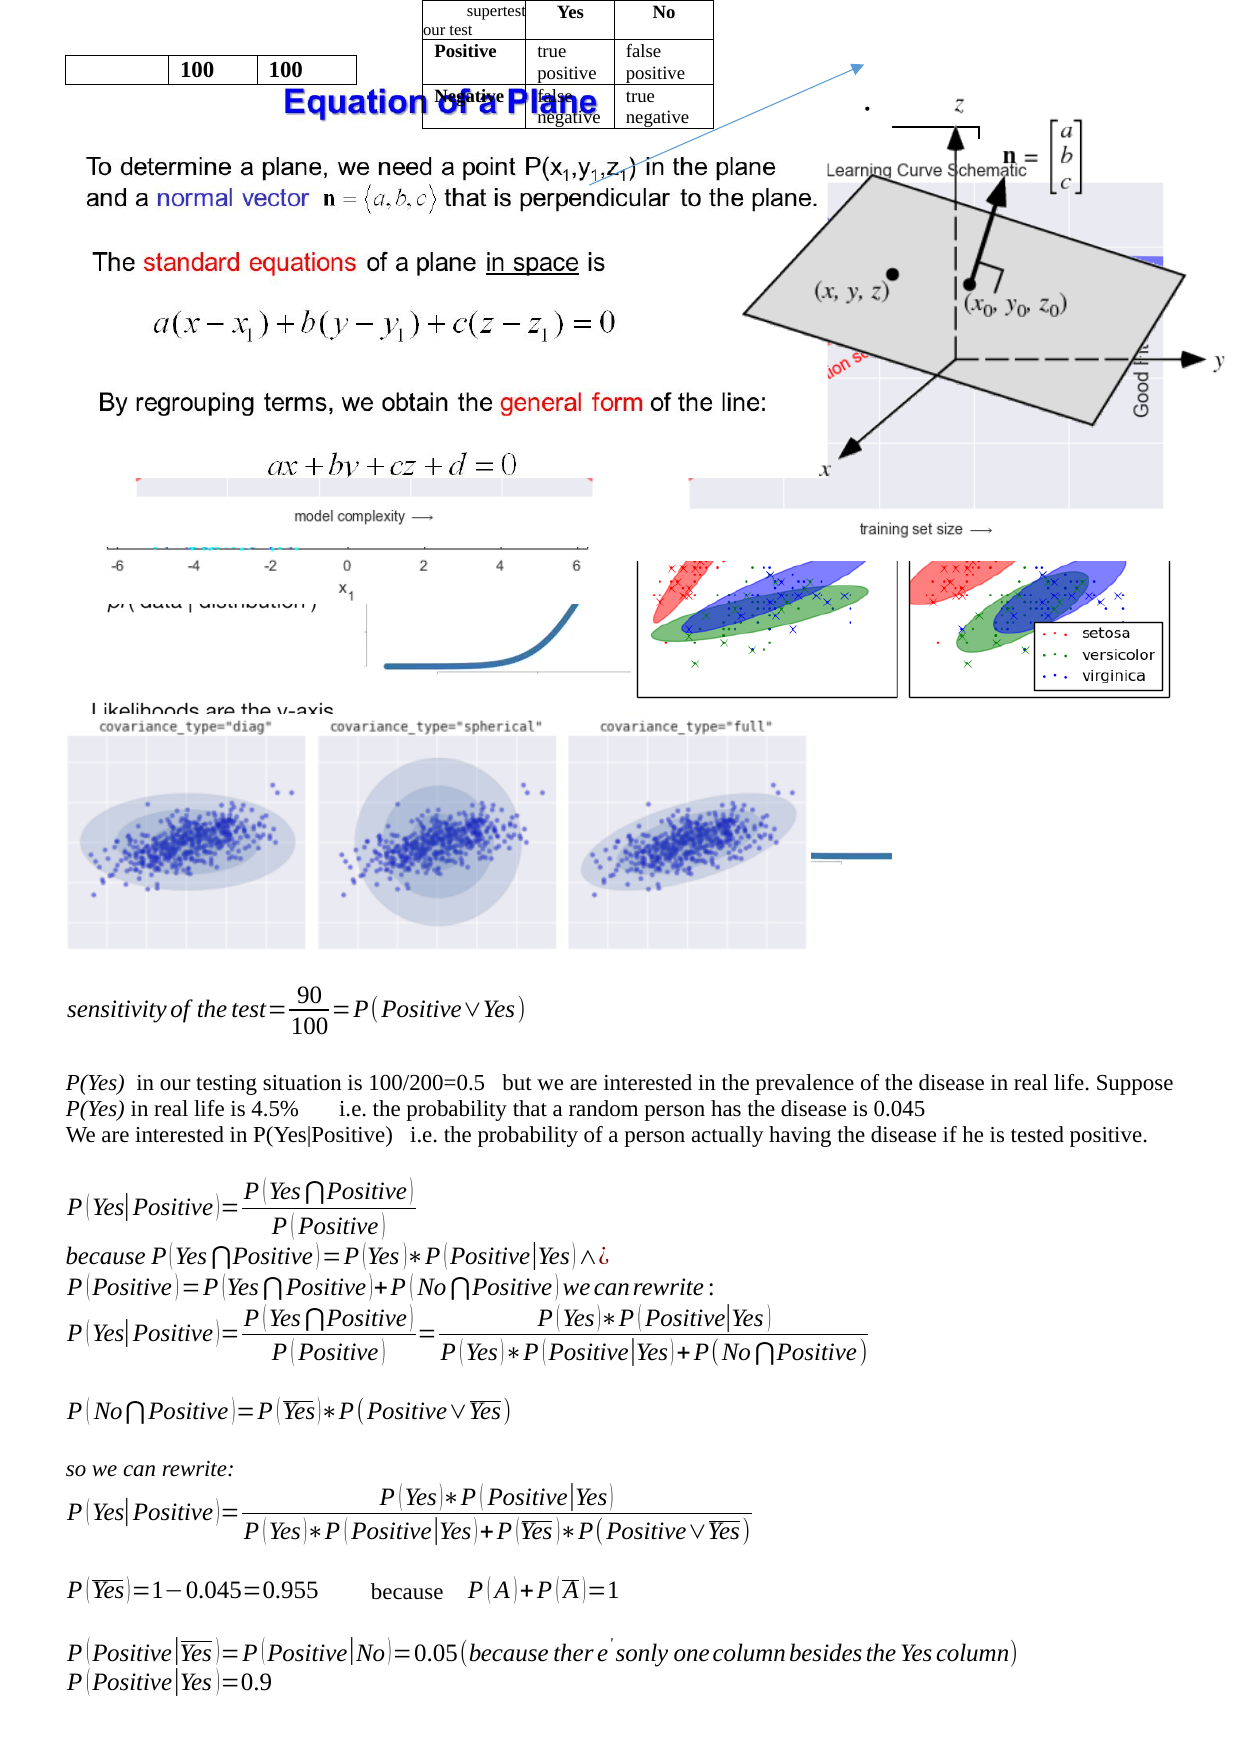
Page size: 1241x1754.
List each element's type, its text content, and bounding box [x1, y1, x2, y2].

text so we can rewrite: [66, 1455, 1181, 1482]
picture [615, 85, 713, 128]
table_cell [66, 56, 168, 84]
text because [66, 1575, 1181, 1606]
table_cell 100 [169, 56, 257, 84]
table_cell false negative [526, 85, 614, 128]
table_header Yes [526, 1, 614, 39]
table_header supertest our test [423, 1, 525, 39]
picture [526, 85, 614, 128]
text P(Yes) in our testing situation is 100/200=0.5 but we are interested in the prevalence of the disease in real life. Suppose P(Yes) in real life is 4.5% i.e. the probability that a random person has the disease is 0.045 [66, 1069, 1181, 1121]
table_cell true negative [615, 85, 713, 128]
table_cell Negative [423, 85, 525, 128]
table_cell true positive [526, 40, 614, 83]
picture [423, 85, 525, 128]
table_cell 100 [258, 56, 356, 84]
picture [714, 85, 813, 129]
table_cell Positive [423, 40, 525, 83]
text We are interested in P(Yes|Positive) i.e. the probability of a person actually having the disease if he is tested positive. [66, 1121, 1181, 1148]
table_header No [615, 1, 713, 39]
table_cell false positive [615, 40, 713, 83]
picture [26, 85, 1226, 953]
